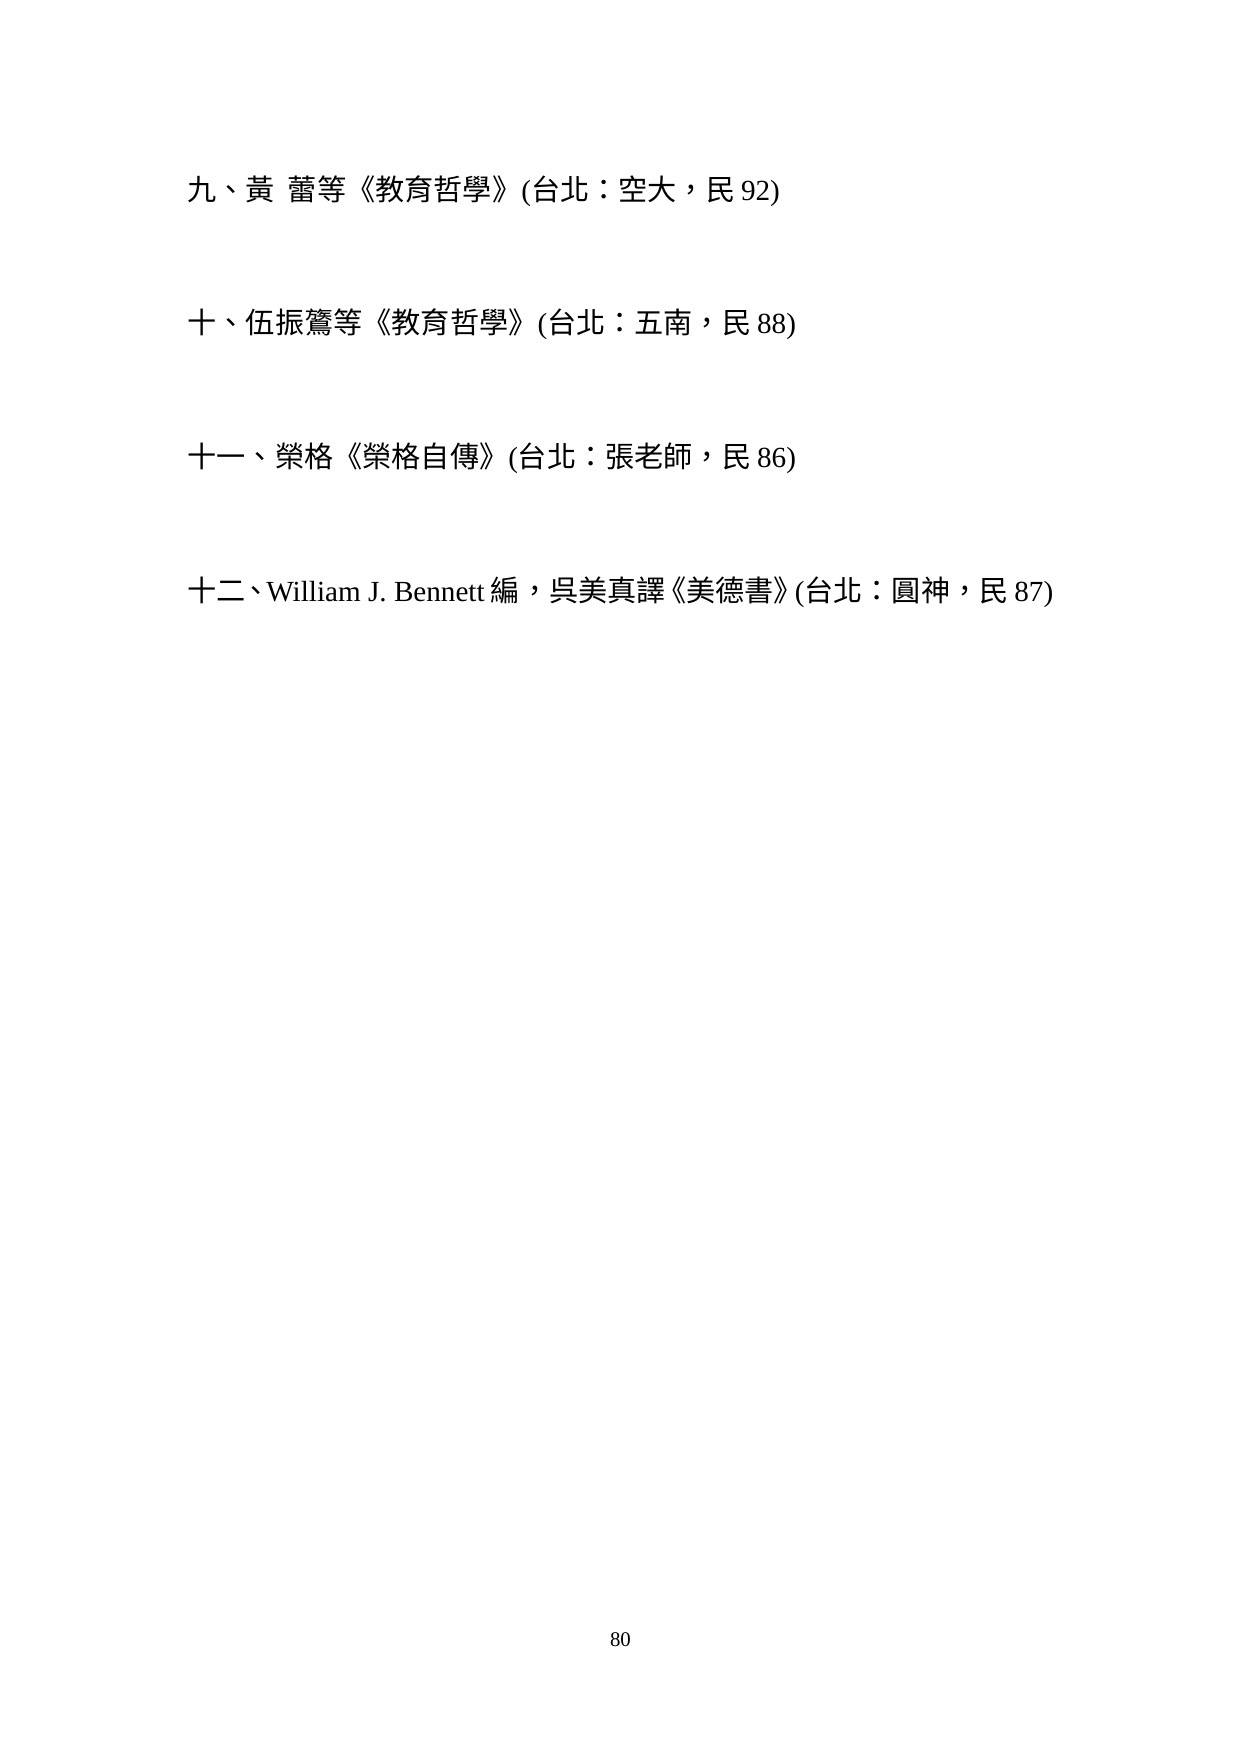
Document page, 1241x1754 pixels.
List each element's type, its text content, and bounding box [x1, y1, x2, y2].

text 九、黃 蕾等《教育哲學》(台北：空大，民92) [187, 150, 1053, 225]
text 十、伍振鷟等《教育哲學》(台北：五南，民88) [187, 284, 1053, 359]
text 十一、榮格《榮格自傳》(台北：張老師，民86) [187, 417, 1053, 492]
text 十二、William J. Bennett編，呉美真譯《美德書》(台北：圓神，民87) [187, 551, 1053, 626]
